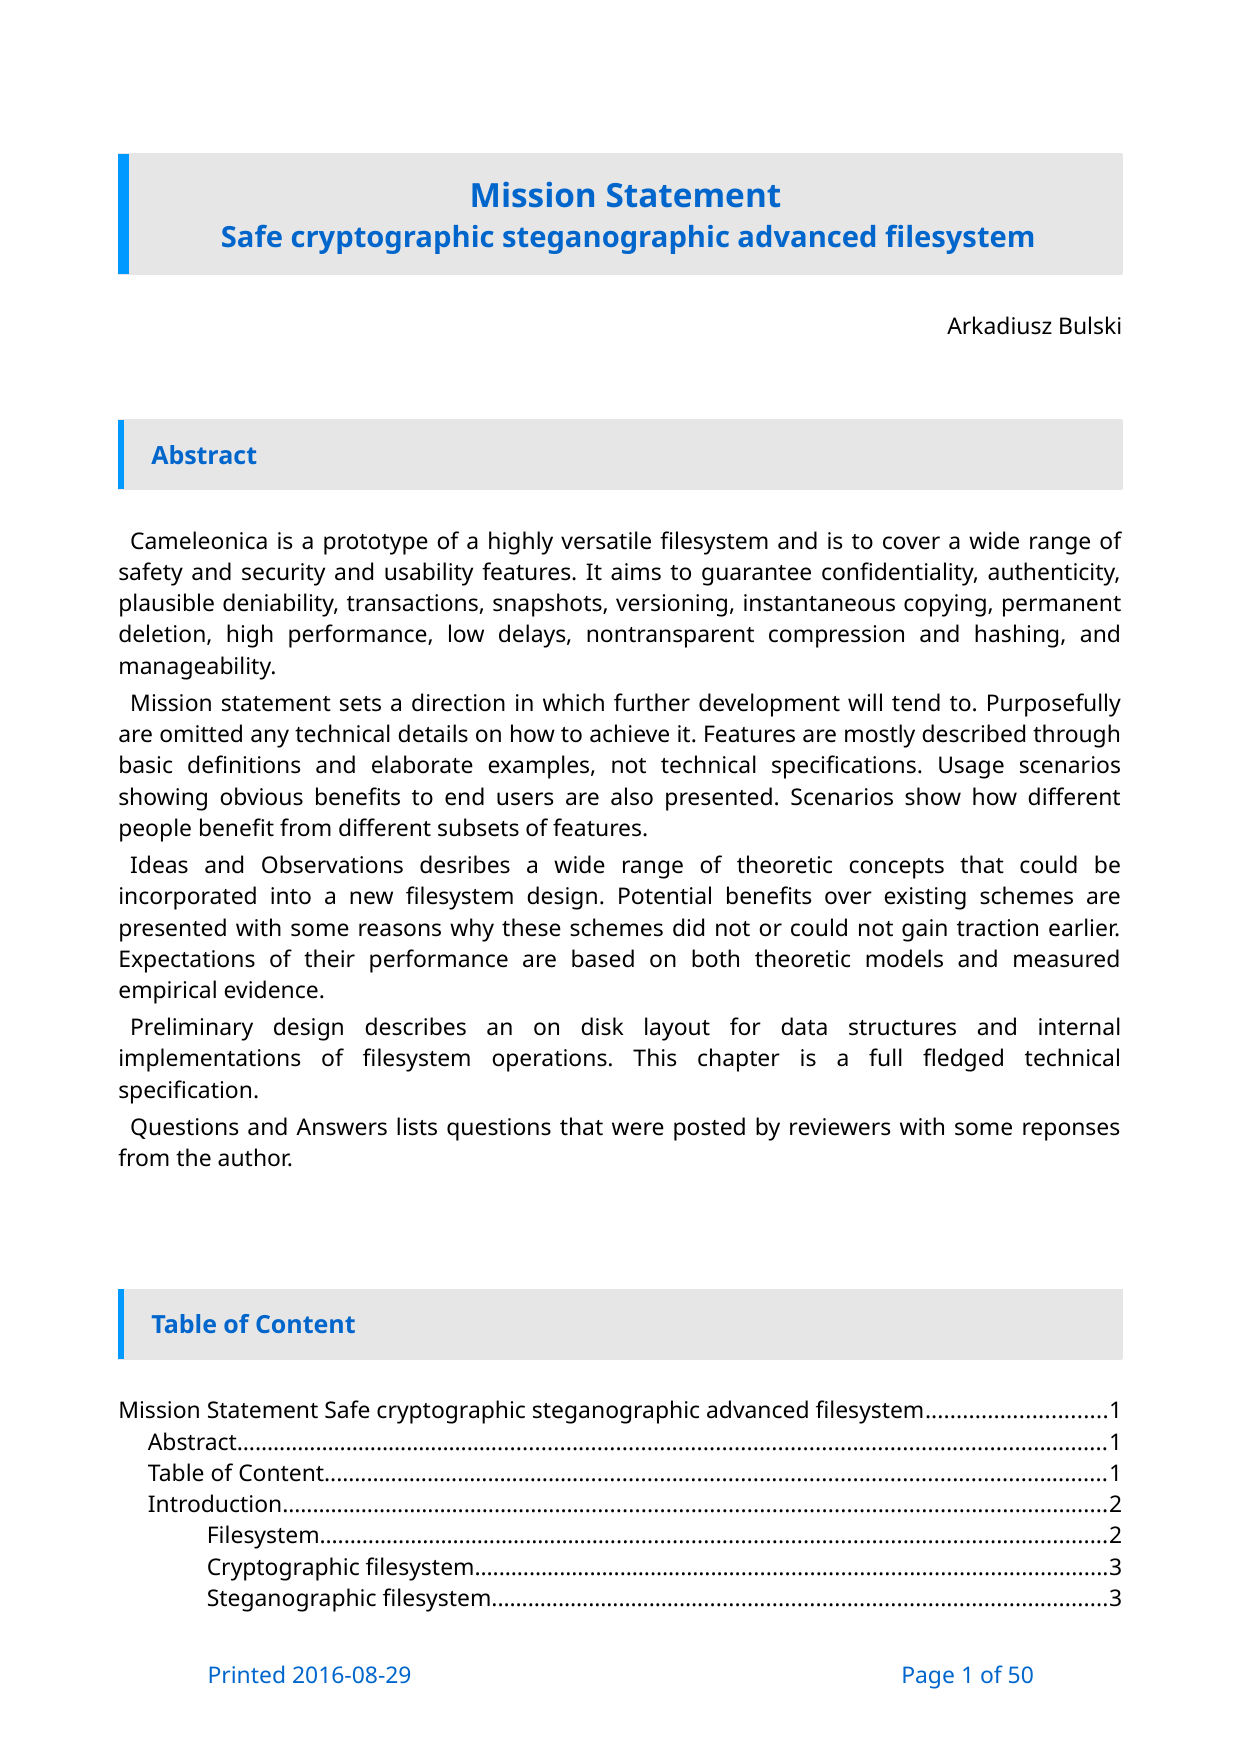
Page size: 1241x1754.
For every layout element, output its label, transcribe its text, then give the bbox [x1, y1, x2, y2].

text Ideas and Observations desribes a wide range of theoretic concepts that could be incorporated into a new filesystem design. Potential benefits over existing schemes are presented with some reasons why these schemes did not or could not gain traction earlier. Expectations of their performance are based on both theoretic models and measured empirical evidence. [118, 849, 1122, 1005]
text Cryptographic filesystem 3 [207, 1550, 1122, 1582]
text Introduction 2 [148, 1488, 1122, 1519]
text Cameleonica is a prototype of a highly versatile filesystem and is to cover a wide range of safety and security and usability features. It aims to guarantee confidentiality, authenticity, plausible deniability, transactions, snapshots, versioning, instantaneous copying, permanent deletion, high performance, low delays, nontransparent compression and hashing, and manageability. [118, 524, 1122, 681]
text Steganographic filesystem 3 [207, 1582, 1122, 1613]
text Questions and Answers lists questions that were posted by reviewers with some reponses from the author. [118, 1111, 1122, 1173]
subtitle Table of Content [124, 1290, 1122, 1359]
text Mission statement sets a direction in which further development will tend to. Purposefully are omitted any technical details on how to achieve it. Features are mostly described through basic definitions and elaborate examples, not technical specifications. Usage scenarios showing obvious benefits to end users are also presented. Scenarios show how different people benefit from different subsets of features. [118, 687, 1122, 843]
text Filesystem 2 [207, 1519, 1122, 1550]
subtitle Abstract [124, 421, 1122, 489]
text Abstract 1 [148, 1425, 1122, 1457]
subtitle Mission Statement Safe cryptographic steganographic advanced filesystem [129, 155, 1122, 274]
text Table of Content 1 [148, 1457, 1122, 1488]
text Preliminary design describes an on disk layout for data structures and internal implementations of filesystem operations. This chapter is a full fledged technical specification. [118, 1011, 1122, 1105]
text Arkadiusz Bulski [118, 310, 1122, 341]
text Mission Statement Safe cryptographic steganographic advanced filesystem 1 [118, 1394, 1122, 1425]
